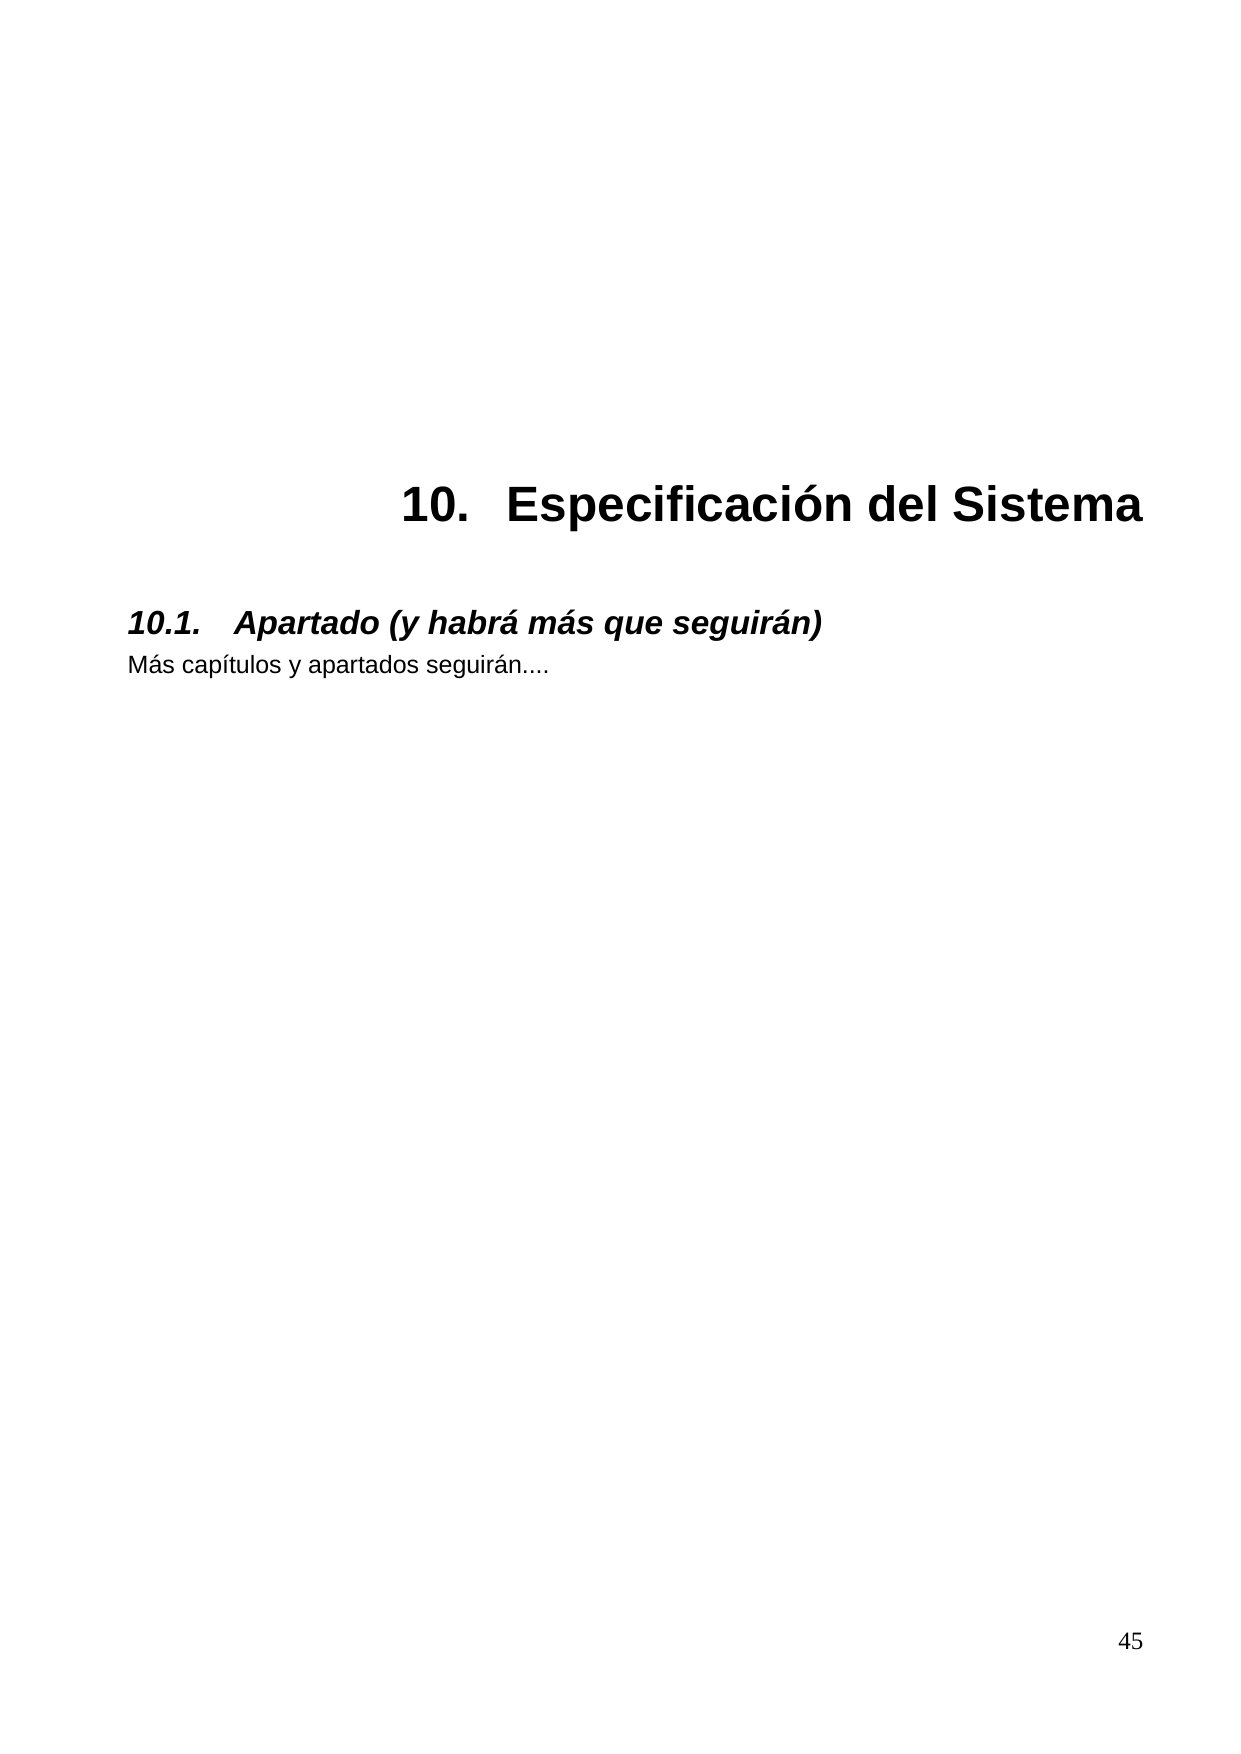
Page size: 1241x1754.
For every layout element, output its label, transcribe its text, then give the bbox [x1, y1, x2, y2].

text Más capítulos y apartados seguirán.... [127, 650, 1143, 679]
subtitle Especificación del Sistema [127, 475, 1143, 532]
subtitle Apartado (y habrá más que seguirán) [127, 603, 1143, 641]
